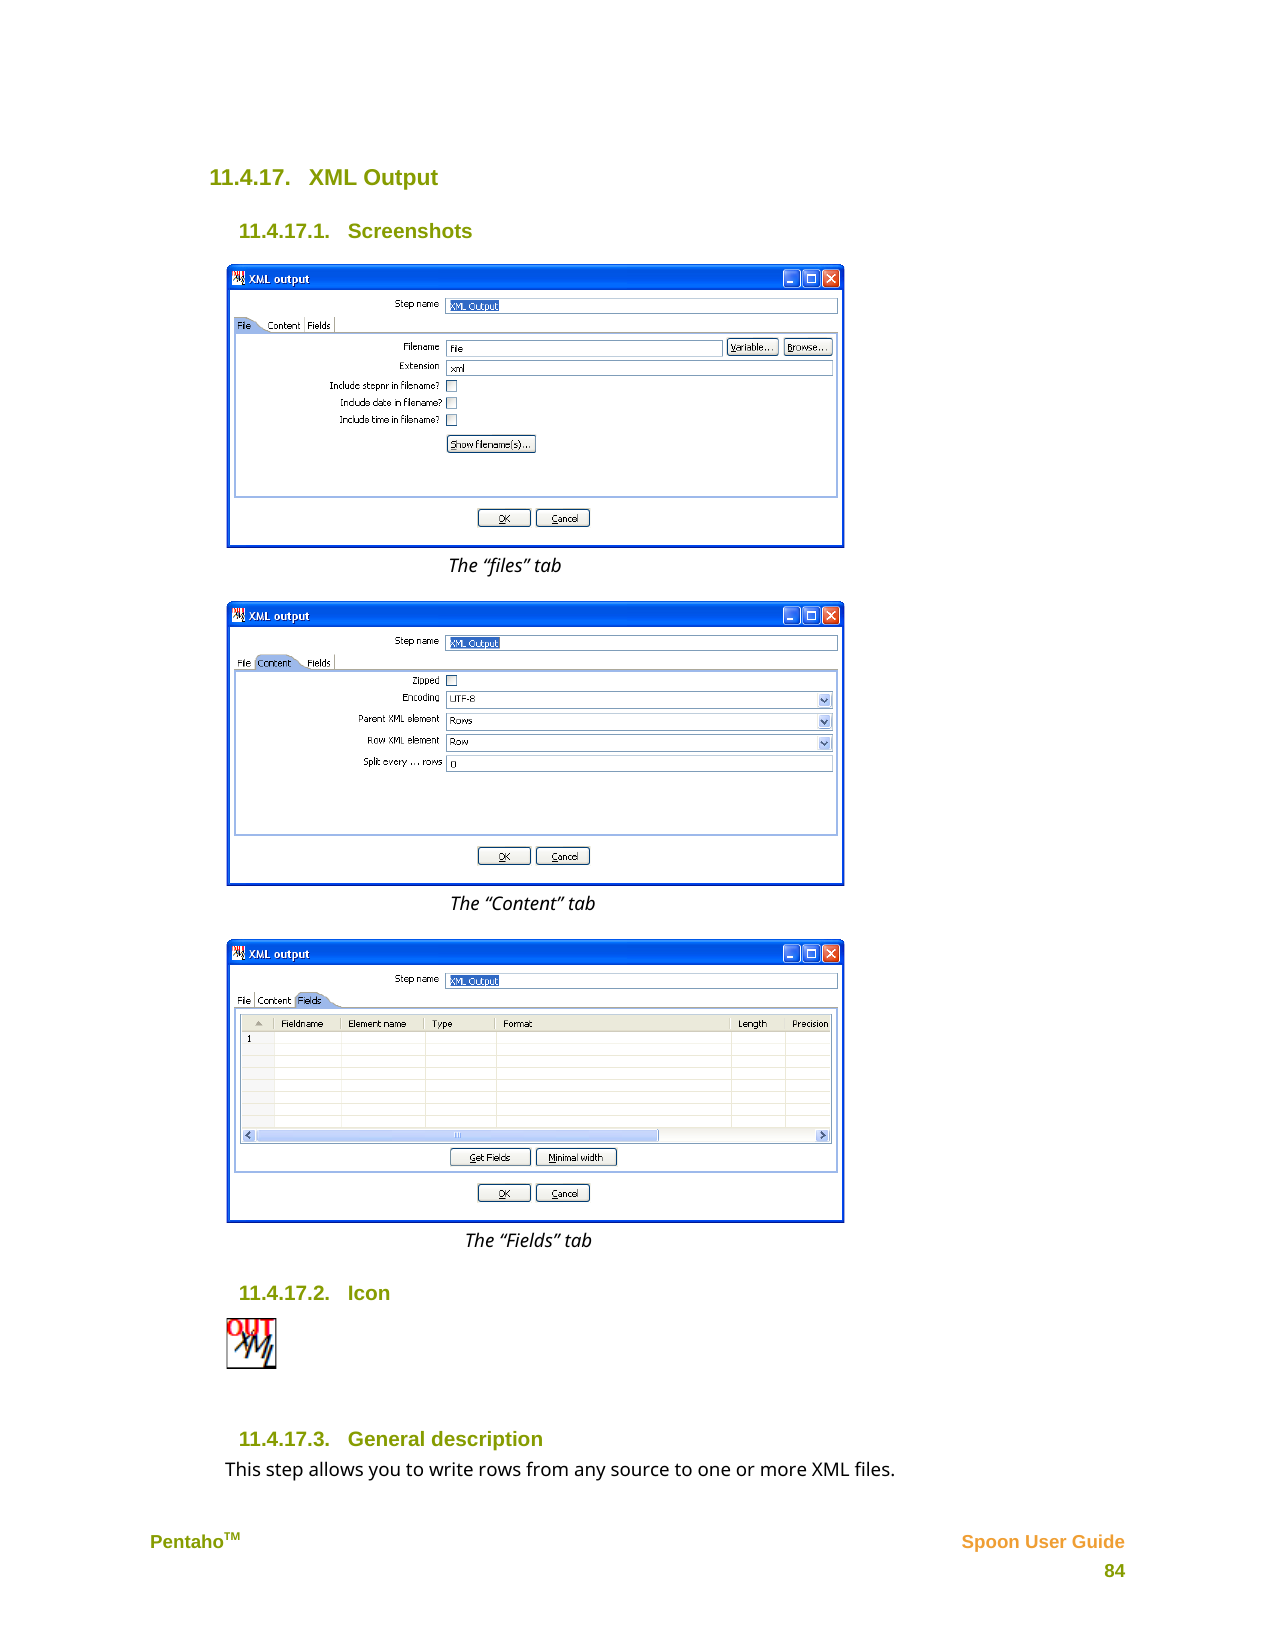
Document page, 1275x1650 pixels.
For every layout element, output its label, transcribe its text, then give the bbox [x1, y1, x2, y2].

picture [226, 1318, 277, 1369]
text The “Fields” tab [225, 916, 1125, 1253]
text The “Content” tab [225, 578, 1125, 916]
subtitle Icon [239, 1272, 1125, 1307]
picture [226, 939, 845, 1223]
subtitle General description [239, 1418, 1125, 1453]
picture [226, 601, 845, 886]
subtitle XML Output [209, 157, 1125, 192]
text This step allows you to write rows from any source to one or more XML files. [225, 1453, 1125, 1483]
picture [226, 264, 845, 548]
text The “files” tab [225, 246, 1125, 578]
subtitle Screenshots [239, 211, 1125, 246]
